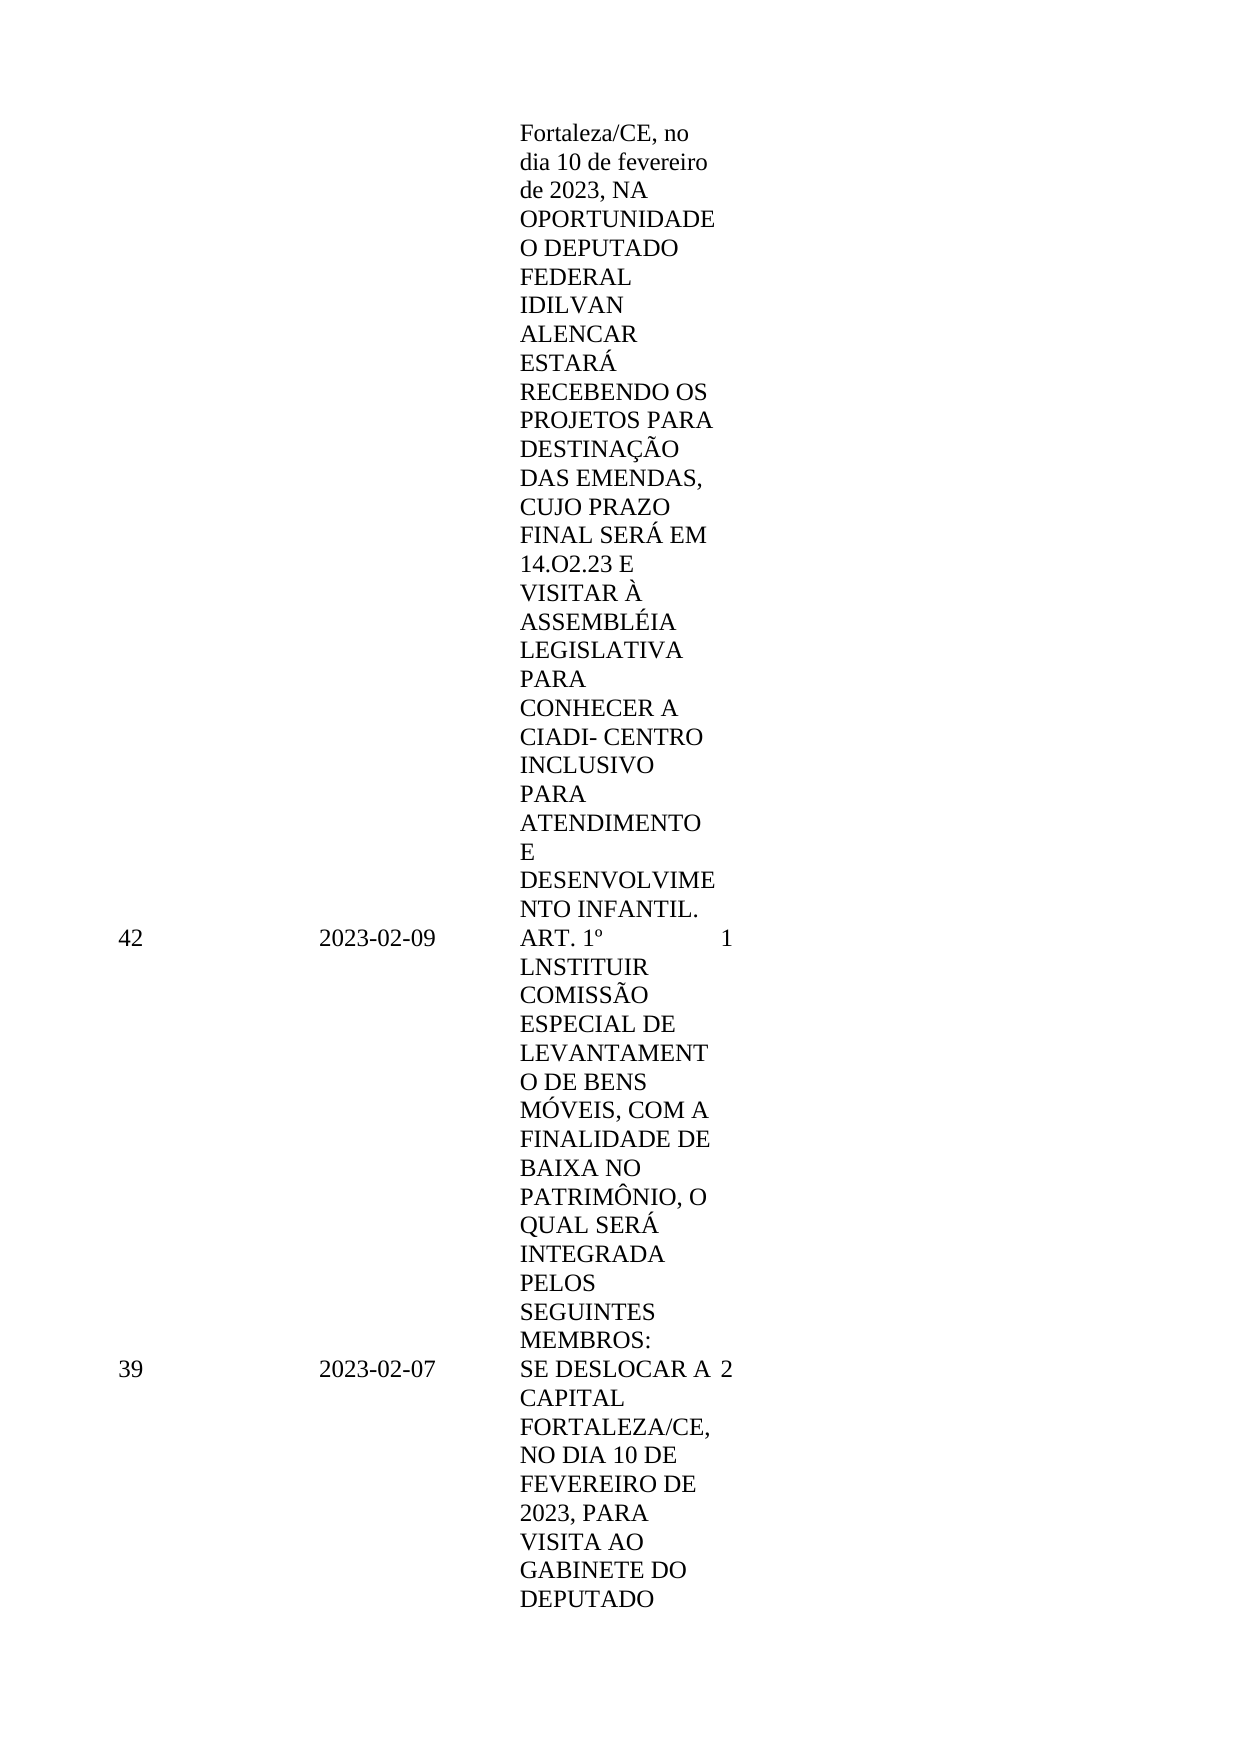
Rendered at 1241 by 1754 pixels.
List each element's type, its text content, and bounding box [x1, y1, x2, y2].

table_cell [921, 1354, 1122, 1613]
table_cell [118, 118, 319, 923]
table_cell [921, 923, 1122, 1354]
table_cell 2023-02-07 [319, 1354, 519, 1613]
table_cell 42 [118, 923, 319, 1354]
table_cell 1 [720, 923, 921, 1354]
table_cell SE DESLOCAR A CAPITAL FORTALEZA/CE, NO DIA 10 DE FEVEREIRO DE 2023, PARA VISITA AO GABINETE DO DEPUTADO [520, 1354, 720, 1613]
table_cell [319, 118, 519, 923]
table_cell [921, 118, 1122, 923]
table_cell 2023-02-09 [319, 923, 519, 1354]
table_cell [720, 118, 921, 923]
table_cell 2 [720, 1354, 921, 1613]
table_cell 39 [118, 1354, 319, 1613]
table_cell ART. 1º LNSTITUIR COMISSÃO ESPECIAL DE LEVANTAMENTO DE BENS MÓVEIS, COM A FINALIDADE DE BAIXA NO PATRIMÔNIO, O QUAL SERÁ INTEGRADA PELOS SEGUINTES MEMBROS: [520, 923, 720, 1354]
table_cell Fortaleza/CE, no dia 10 de fevereiro de 2023, NA OPORTUNIDADE O DEPUTADO FEDERAL IDILVAN ALENCAR ESTARÁ RECEBENDO OS PROJETOS PARA DESTINAÇÃO DAS EMENDAS, CUJO PRAZO FINAL SERÁ EM 14.O2.23 E VISITAR À ASSEMBLÉIA LEGISLATIVA PARA CONHECER A CIADI- CENTRO INCLUSIVO PARA ATENDIMENTO E DESENVOLVIMENTO INFANTIL. [520, 118, 720, 923]
